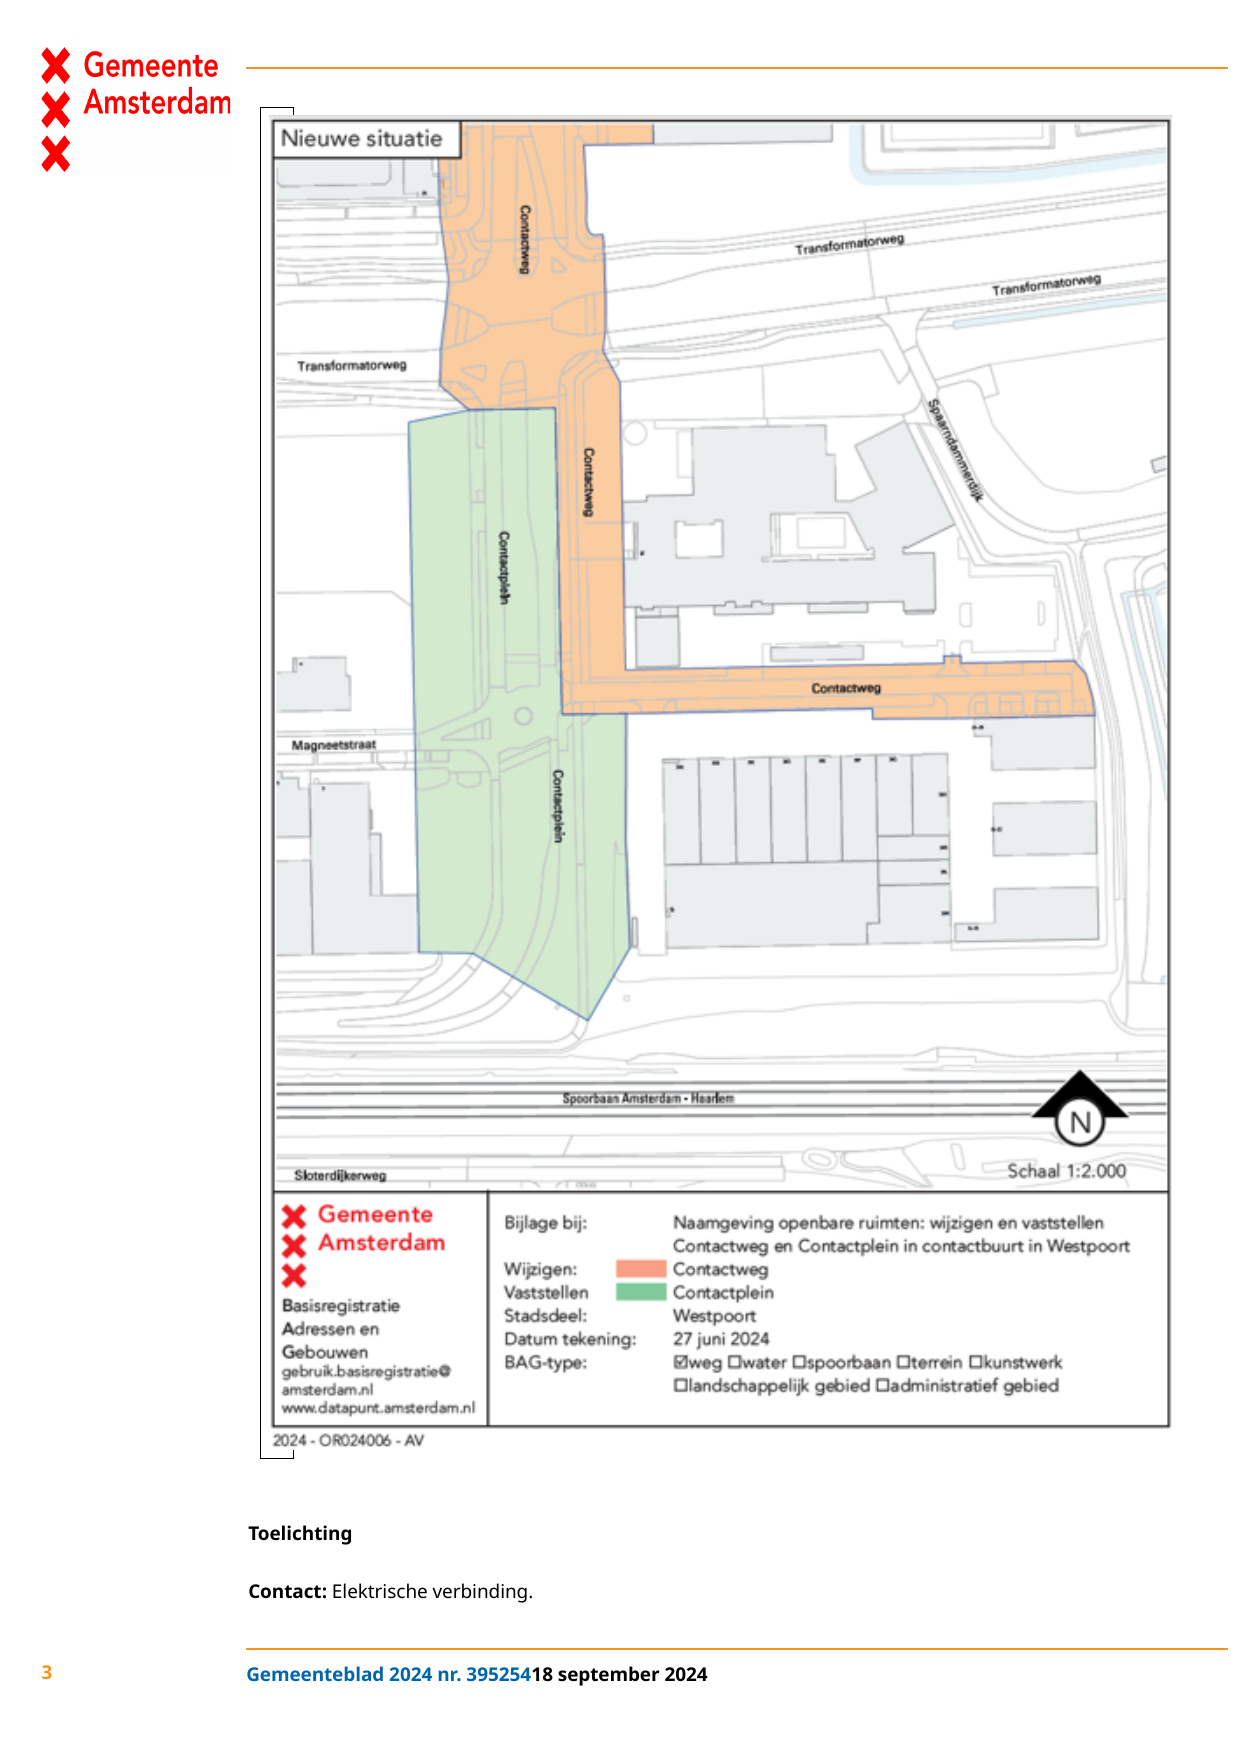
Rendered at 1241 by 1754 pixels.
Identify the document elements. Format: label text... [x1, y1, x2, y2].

text Contact: Elektrische verbinding. [248, 1578, 1152, 1604]
picture [41, 47, 231, 172]
text Toelichting [248, 1509, 1152, 1549]
picture [268, 115, 1173, 1450]
